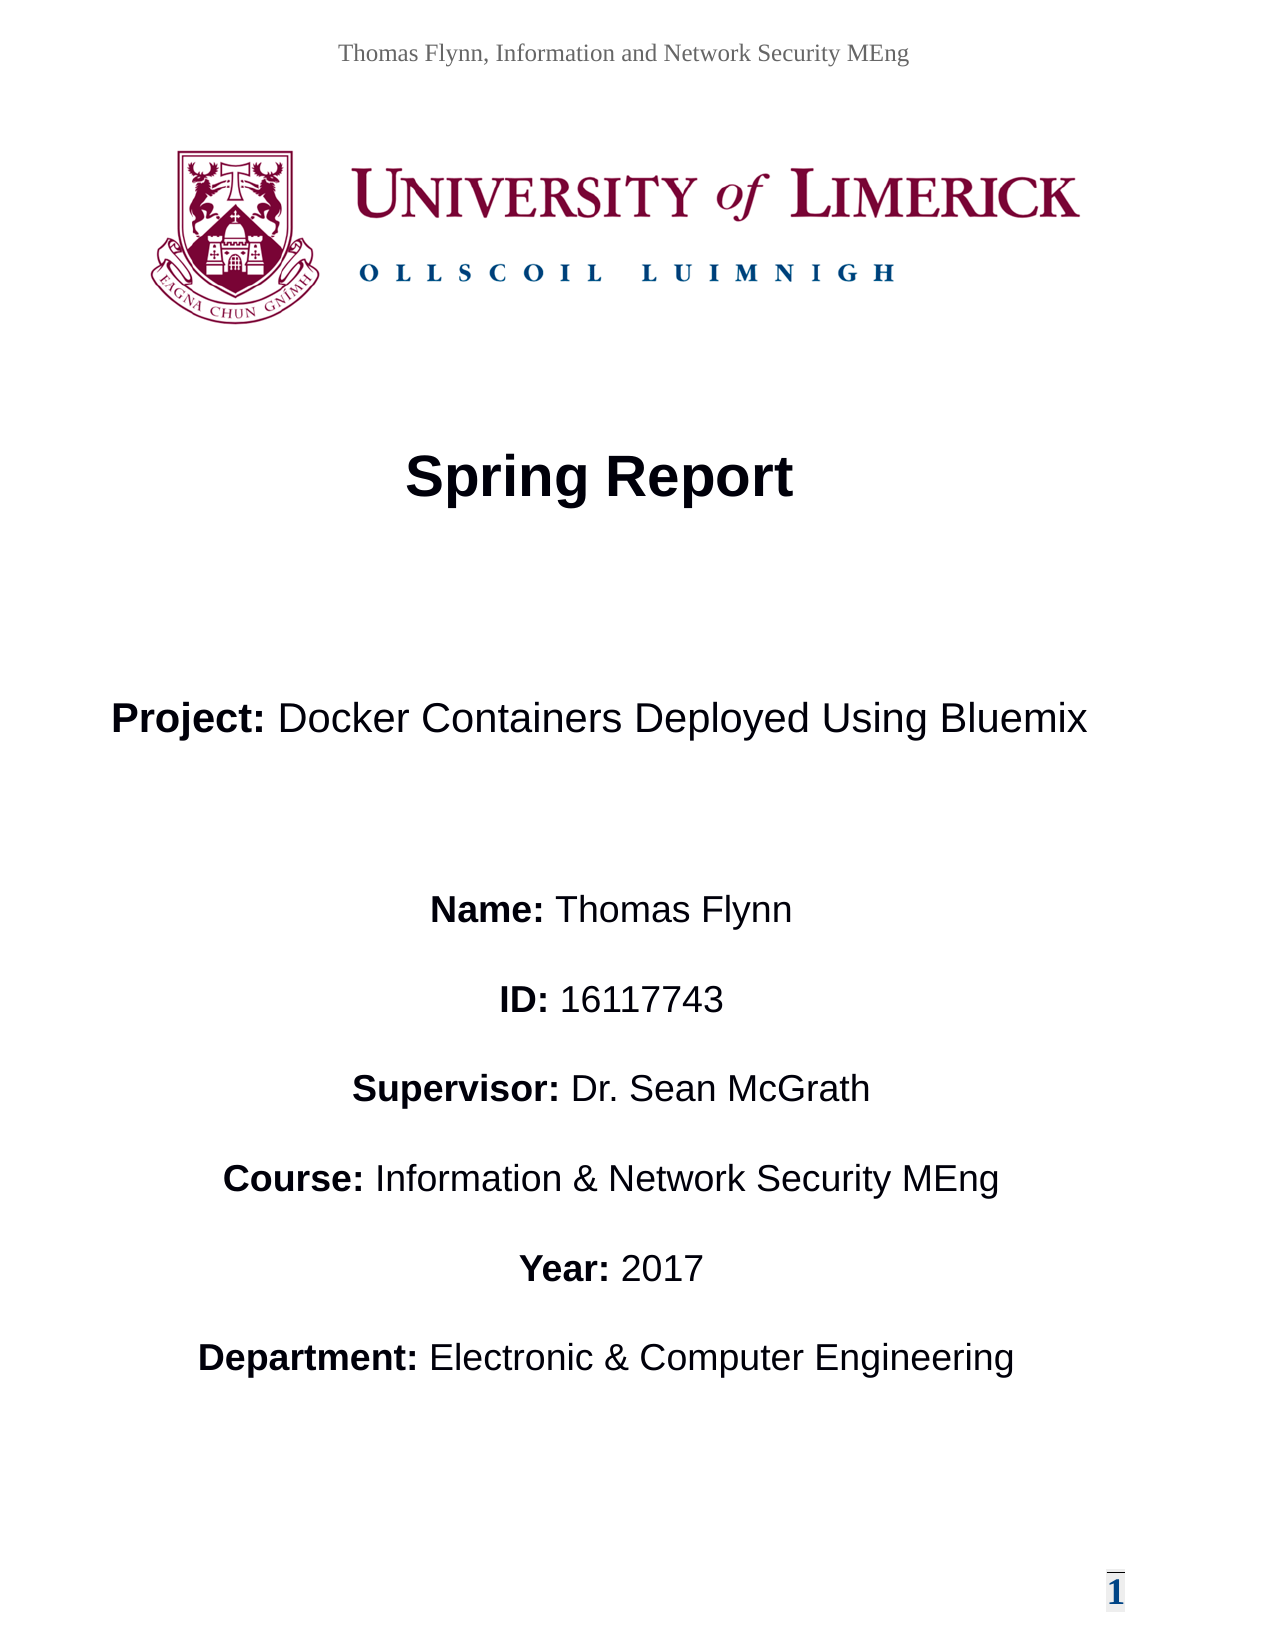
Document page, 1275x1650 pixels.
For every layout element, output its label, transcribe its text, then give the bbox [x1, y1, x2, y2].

title Department: Electronic & Computer Engineering [97, 1336, 1125, 1379]
title Course: Information & Network Security MEng [97, 1156, 1125, 1199]
title Name: Thomas Flynn [97, 887, 1125, 930]
title Year: 2017 [97, 1246, 1125, 1289]
title Spring Report [74, 384, 1125, 509]
title ID: 16117743 [97, 977, 1125, 1020]
picture [103, 90, 1130, 384]
title Project: Docker Containers Deployed Using Bluemix [74, 693, 1125, 741]
title Supervisor: Dr. Sean McGrath [97, 1066, 1125, 1109]
